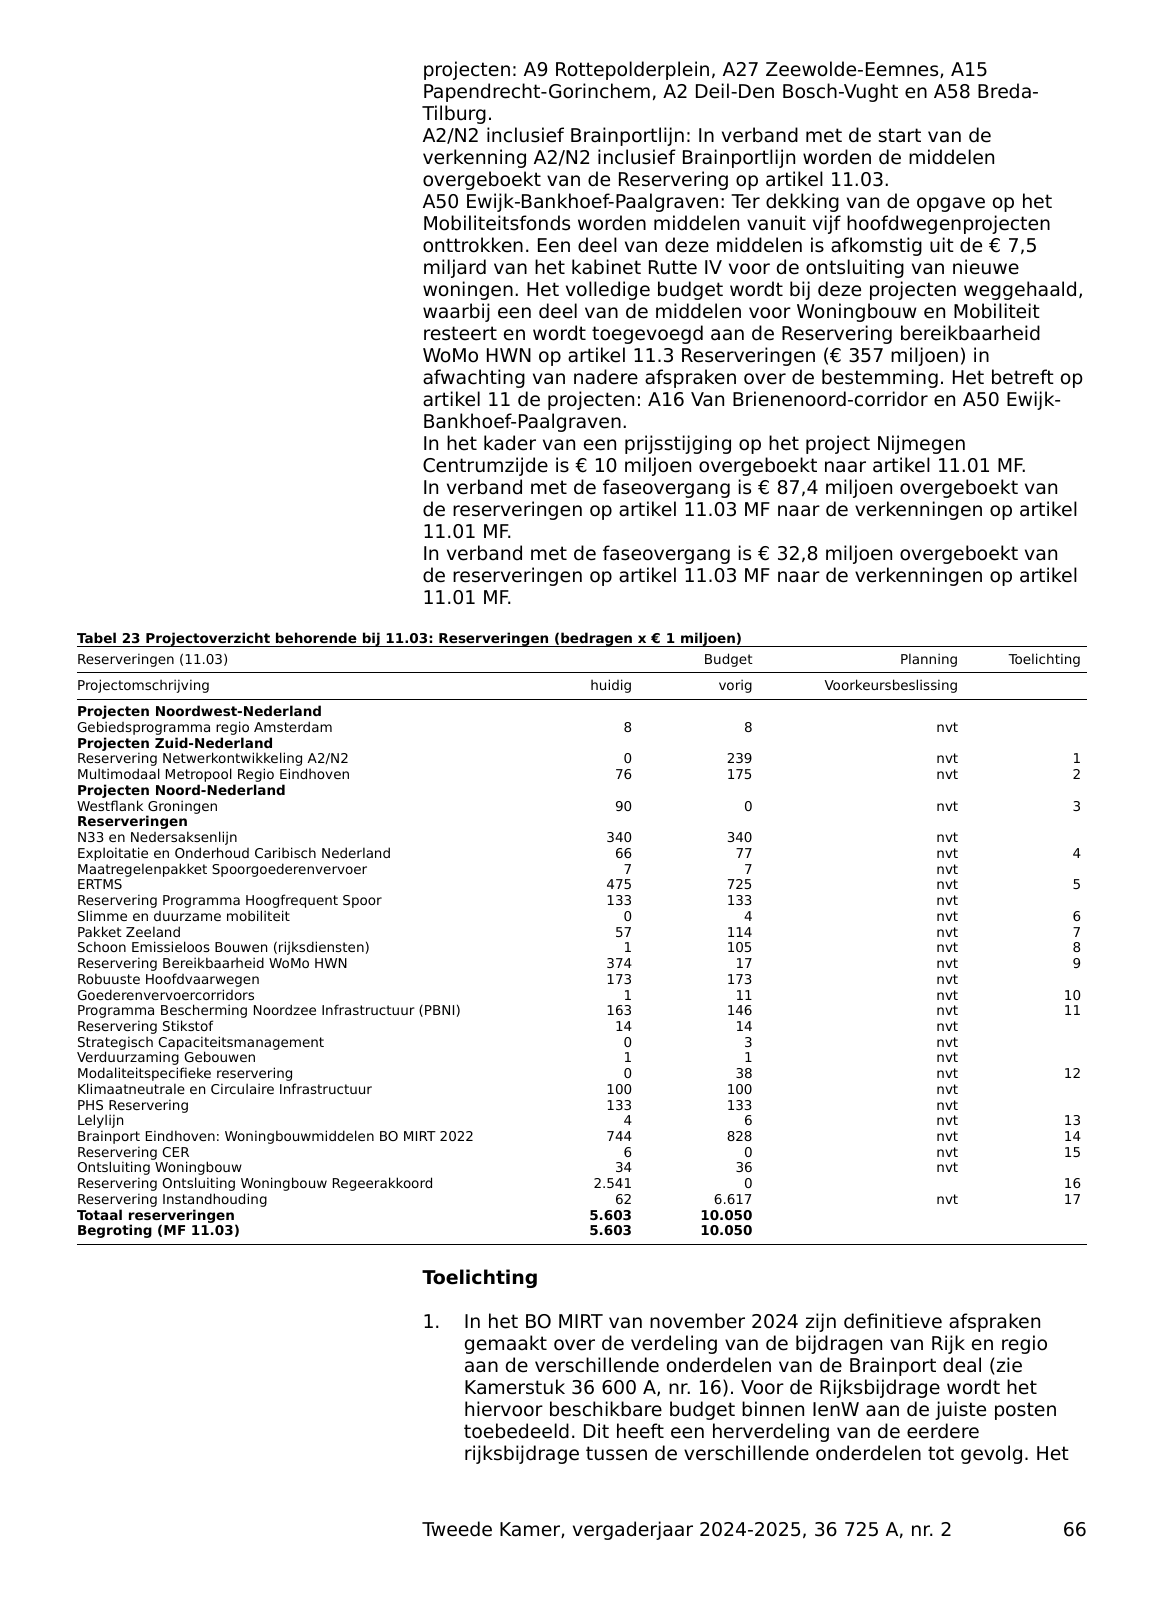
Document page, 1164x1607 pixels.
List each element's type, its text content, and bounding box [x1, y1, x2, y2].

table_cell [638, 814, 758, 830]
table_cell Westflank Groningen [77, 799, 517, 814]
table_cell 17 [638, 956, 758, 972]
table_cell 76 [517, 767, 638, 783]
table_cell Reservering Stikstof [77, 1019, 517, 1034]
table_cell 7 [964, 924, 1087, 940]
table_cell 14 [517, 1019, 638, 1034]
table_cell [964, 783, 1087, 798]
table_cell nvt [758, 1019, 964, 1034]
text A2/N2 inclusief Brainportlijn: In verband met de start van de verkenning A2/N2 inclusief Brainportlijn worden de middelen overgeboekt van de Reservering op artikel 11.03. [422, 125, 1087, 191]
table_cell huidig [517, 673, 638, 698]
table_cell [758, 736, 964, 751]
table_cell PHS Reservering [77, 1098, 517, 1113]
table_cell nvt [758, 956, 964, 972]
table_cell [964, 1098, 1087, 1113]
table_cell nvt [758, 877, 964, 893]
table_cell nvt [758, 924, 964, 940]
table_cell ERTMS [77, 877, 517, 893]
table_cell Reserveringen (11.03) [77, 647, 517, 672]
table_cell 100 [517, 1082, 638, 1097]
table_header Tabel 23 Projectoverzicht behorende bij 11.03: Reserveringen (bedragen x € 1 miljoen) [77, 630, 1087, 646]
table_cell 2 [964, 767, 1087, 783]
table_cell 9 [964, 956, 1087, 972]
table_cell 16 [964, 1176, 1087, 1192]
table_cell [964, 972, 1087, 987]
table_cell 173 [517, 972, 638, 987]
table_cell 10 [964, 987, 1087, 1003]
table_cell 5.603 [517, 1223, 638, 1244]
table_cell nvt [758, 1003, 964, 1019]
table_cell nvt [758, 1129, 964, 1144]
table_cell 340 [517, 830, 638, 846]
table_cell 239 [638, 751, 758, 767]
table_cell 0 [517, 1066, 638, 1082]
table_cell 10.050 [638, 1208, 758, 1223]
table_cell 0 [517, 1035, 638, 1050]
table_cell nvt [758, 720, 964, 736]
table_cell 11 [964, 1003, 1087, 1019]
table_cell 3 [964, 799, 1087, 814]
table_cell 6 [517, 1145, 638, 1160]
table_cell [964, 1050, 1087, 1066]
table_cell [758, 1223, 964, 1244]
table_cell Planning [758, 647, 964, 672]
table_cell nvt [758, 846, 964, 861]
table_cell 744 [517, 1129, 638, 1144]
table_cell Reservering Netwerkontwikkeling A2/N2 [77, 751, 517, 767]
table_cell 828 [638, 1129, 758, 1144]
table_cell N33 en Nedersaksenlijn [77, 830, 517, 846]
table_cell 17 [964, 1192, 1087, 1207]
subtitle Toelichting [422, 1267, 1087, 1289]
table_cell 0 [517, 751, 638, 767]
table_cell Maatregelenpakket Spoorgoederenvervoer [77, 861, 517, 877]
table_cell 175 [638, 767, 758, 783]
table_cell Voorkeursbeslissing [758, 673, 964, 698]
table_cell [517, 814, 638, 830]
table_cell 133 [638, 893, 758, 909]
table_cell nvt [758, 767, 964, 783]
table_cell nvt [758, 940, 964, 956]
table_cell 10.050 [638, 1223, 758, 1244]
text A50 Ewijk-Bankhoef-Paalgraven: Ter dekking van de opgave op het Mobiliteitsfonds worden middelen vanuit vijf hoofdwegenprojecten onttrokken. Een deel van deze middelen is afkomstig uit de € 7,5 miljard van het kabinet Rutte IV voor de ontsluiting van nieuwe woningen. Het volledige budget wordt bij deze projecten weggehaald, waarbij een deel van de middelen voor Woningbouw en Mobiliteit resteert en wordt toegevoegd aan de Reservering bereikbaarheid WoMo HWN op artikel 11.3 Reserveringen (€ 357 miljoen) in afwachting van nadere afspraken over de bestemming. Het betreft op artikel 11 de projecten: A16 Van Brienenoord-corridor en A50 Ewijk-Bankhoef-Paalgraven. [422, 191, 1087, 433]
table_cell 173 [638, 972, 758, 987]
table_cell 11 [638, 987, 758, 1003]
table_cell Verduurzaming Gebouwen [77, 1050, 517, 1066]
table_cell 2.541 [517, 1176, 638, 1192]
table_cell Programma Bescherming Noordzee Infrastructuur (PBNI) [77, 1003, 517, 1019]
table_cell 62 [517, 1192, 638, 1207]
table_cell [964, 700, 1087, 720]
table_cell Klimaatneutrale en Circulaire Infrastructuur [77, 1082, 517, 1097]
table_cell 0 [638, 1176, 758, 1192]
table_cell Pakket Zeeland [77, 924, 517, 940]
table_cell nvt [758, 1192, 964, 1207]
table_cell [964, 861, 1087, 877]
table_cell 1 [517, 1050, 638, 1066]
table_cell Projecten Zuid-Nederland [77, 736, 517, 751]
table_cell 163 [517, 1003, 638, 1019]
table_cell Multimodaal Metropool Regio Eindhoven [77, 767, 517, 783]
table_cell 66 [517, 846, 638, 861]
table_cell [758, 700, 964, 720]
table_cell 13 [964, 1113, 1087, 1129]
table_cell 8 [517, 720, 638, 736]
table_cell 6.617 [638, 1192, 758, 1207]
table_cell 57 [517, 924, 638, 940]
table_cell nvt [758, 1082, 964, 1097]
table_cell 34 [517, 1160, 638, 1176]
table_cell 4 [964, 846, 1087, 861]
table_cell [638, 783, 758, 798]
table_cell [758, 783, 964, 798]
table_cell [758, 814, 964, 830]
table_cell 0 [638, 1145, 758, 1160]
table_cell 0 [638, 799, 758, 814]
table_cell [964, 1035, 1087, 1050]
table_cell nvt [758, 1098, 964, 1113]
table_cell 340 [638, 830, 758, 846]
table_cell 8 [964, 940, 1087, 956]
table_cell [517, 700, 638, 720]
table_cell [638, 700, 758, 720]
table_cell 1 [638, 1050, 758, 1066]
table_cell [964, 736, 1087, 751]
table_cell 12 [964, 1066, 1087, 1082]
table_cell nvt [758, 1160, 964, 1176]
table_cell nvt [758, 909, 964, 924]
table_cell [964, 720, 1087, 736]
table_cell Reservering Bereikbaarheid WoMo HWN [77, 956, 517, 972]
table_cell [964, 1082, 1087, 1097]
table_cell 7 [638, 861, 758, 877]
table_cell nvt [758, 830, 964, 846]
table_cell 4 [638, 909, 758, 924]
table_cell 133 [638, 1098, 758, 1113]
table_cell Reservering CER [77, 1145, 517, 1160]
table_cell 146 [638, 1003, 758, 1019]
table_cell 133 [517, 1098, 638, 1113]
table_cell 100 [638, 1082, 758, 1097]
table_cell nvt [758, 1066, 964, 1082]
table_cell 5.603 [517, 1208, 638, 1223]
table_cell [517, 783, 638, 798]
table_cell Toelichting [964, 647, 1087, 672]
table_cell 105 [638, 940, 758, 956]
table_cell vorig [638, 673, 758, 698]
table_cell Goederenvervoercorridors [77, 987, 517, 1003]
table_cell 133 [517, 893, 638, 909]
table_cell 38 [638, 1066, 758, 1082]
table_cell nvt [758, 972, 964, 987]
table_cell Reservering Ontsluiting Woningbouw Regeerakkoord [77, 1176, 517, 1192]
table_cell Projecten Noordwest-Nederland [77, 700, 517, 720]
table_cell Projectomschrijving [77, 673, 517, 698]
table_cell Budget [517, 647, 758, 672]
table_cell nvt [758, 987, 964, 1003]
table_cell Ontsluiting Woningbouw [77, 1160, 517, 1176]
table_cell Slimme en duurzame mobiliteit [77, 909, 517, 924]
table_cell nvt [758, 751, 964, 767]
table_cell Begroting (MF 11.03) [77, 1223, 517, 1244]
table_cell Brainport Eindhoven: Woningbouwmiddelen BO MIRT 2022 [77, 1129, 517, 1144]
table_cell 374 [517, 956, 638, 972]
table_cell Lelylijn [77, 1113, 517, 1129]
table_cell 8 [638, 720, 758, 736]
table_cell nvt [758, 893, 964, 909]
table_cell [964, 1223, 1087, 1244]
table_cell Reservering Instandhouding [77, 1192, 517, 1207]
table_cell 6 [964, 909, 1087, 924]
table_cell 6 [638, 1113, 758, 1129]
table_cell [964, 1208, 1087, 1223]
table_cell Reservering Programma Hoogfrequent Spoor [77, 893, 517, 909]
table_cell 14 [964, 1129, 1087, 1144]
text In verband met de faseovergang is € 87,4 miljoen overgeboekt van de reserveringen op artikel 11.03 MF naar de verkenningen op artikel 11.01 MF. [422, 477, 1087, 543]
table_cell Modaliteitspecifieke reservering [77, 1066, 517, 1082]
table_cell [964, 893, 1087, 909]
table_cell 1 [964, 751, 1087, 767]
table_cell [964, 814, 1087, 830]
table_cell Totaal reserveringen [77, 1208, 517, 1223]
table_cell 4 [517, 1113, 638, 1129]
table_cell [964, 1019, 1087, 1034]
table_cell Gebiedsprogramma regio Amsterdam [77, 720, 517, 736]
table_cell Reserveringen [77, 814, 517, 830]
table_cell 475 [517, 877, 638, 893]
table_cell Schoon Emissieloos Bouwen (rijksdiensten) [77, 940, 517, 956]
table_cell 77 [638, 846, 758, 861]
table_cell [758, 1208, 964, 1223]
table_cell 3 [638, 1035, 758, 1050]
table_cell 725 [638, 877, 758, 893]
table_cell 7 [517, 861, 638, 877]
table_cell nvt [758, 1113, 964, 1129]
table_cell Robuuste Hoofdvaarwegen [77, 972, 517, 987]
table_cell [964, 1160, 1087, 1176]
table_cell 36 [638, 1160, 758, 1176]
table_cell nvt [758, 1035, 964, 1050]
table_cell 15 [964, 1145, 1087, 1160]
text 1. In het BO MIRT van november 2024 zijn definitieve afspraken gemaakt over de verdeling van de bijdragen van Rijk en regio aan de verschillende onderdelen van de Brainport deal (zie Kamerstuk 36 600 A, nr. 16). Voor de Rijksbijdrage wordt het hiervoor beschikbare budget binnen IenW aan de juiste posten toebedeeld. Dit heeft een herverdeling van de eerdere rijksbijdrage tussen de verschillende onderdelen tot gevolg. Het [422, 1311, 1087, 1465]
table_cell nvt [758, 1050, 964, 1066]
table_cell [964, 673, 1087, 698]
text In verband met de faseovergang is € 32,8 miljoen overgeboekt van de reserveringen op artikel 11.03 MF naar de verkenningen op artikel 11.01 MF. [422, 543, 1087, 608]
table_cell [638, 736, 758, 751]
table_cell nvt [758, 1145, 964, 1160]
text projecten: A9 Rottepolderplein, A27 Zeewolde-Eemnes, A15 Papendrecht-Gorinchem, A2 Deil-Den Bosch-Vught en A58 Breda-Tilburg. [422, 59, 1087, 125]
table_cell [964, 830, 1087, 846]
table_cell nvt [758, 799, 964, 814]
table_cell 1 [517, 987, 638, 1003]
table_cell [517, 736, 638, 751]
table_cell [758, 1176, 964, 1192]
table_cell 14 [638, 1019, 758, 1034]
table_cell 5 [964, 877, 1087, 893]
table_cell 1 [517, 940, 638, 956]
table_cell 114 [638, 924, 758, 940]
table_cell 90 [517, 799, 638, 814]
table_cell 0 [517, 909, 638, 924]
table_cell nvt [758, 861, 964, 877]
table_cell Strategisch Capaciteitsmanagement [77, 1035, 517, 1050]
table_cell Projecten Noord-Nederland [77, 783, 517, 798]
table_cell Exploitatie en Onderhoud Caribisch Nederland [77, 846, 517, 861]
text In het kader van een prijsstijging op het project Nijmegen Centrumzijde is € 10 miljoen overgeboekt naar artikel 11.01 MF. [422, 433, 1087, 477]
